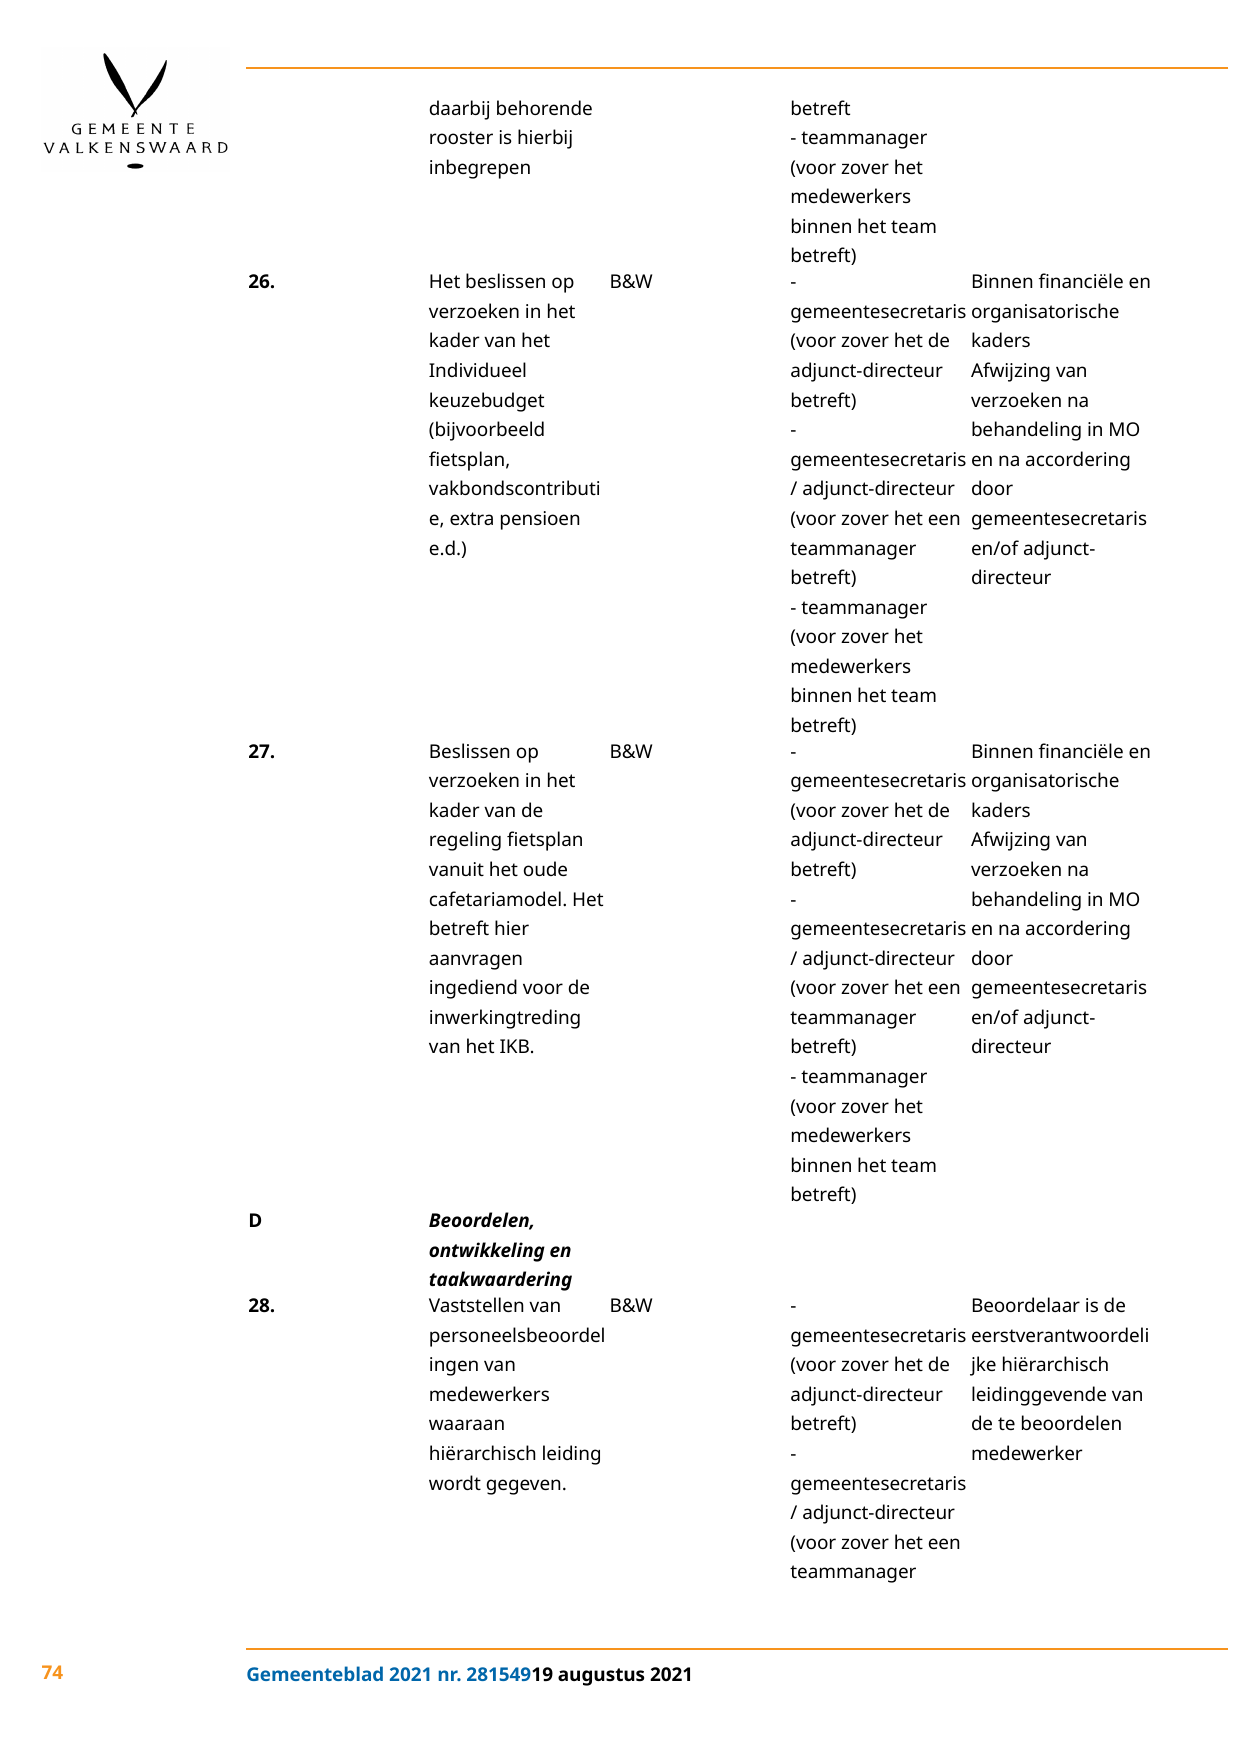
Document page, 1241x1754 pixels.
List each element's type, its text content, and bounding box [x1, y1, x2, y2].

table_cell [609, 1208, 790, 1292]
picture [41, 47, 231, 172]
table_cell [971, 95, 1152, 268]
table_cell Binnen financiële en organisatorische kaders Afwijzing van verzoeken na behandeling in MO en na accordering door gemeentesecretaris en/of adjunct-directeur [971, 269, 1152, 738]
table_cell Beoordelen, ontwikkeling en taakwaardering [429, 1208, 609, 1292]
table_cell [790, 1208, 971, 1292]
table_cell Vaststellen van personeelsbeoordelingen van medewerkers waaraan hiërarchisch leiding wordt gegeven. [429, 1292, 609, 1584]
table_cell B&W [609, 269, 790, 738]
table_cell Het beslissen op verzoeken in het kader van het Individueel keuzebudget (bijvoorbeeld fietsplan, vakbondscontributie, extra pensioen e.d.) [429, 269, 609, 738]
table_cell [609, 95, 790, 268]
table_cell D [248, 1208, 429, 1292]
table_cell - gemeentesecretaris (voor zover het de adjunct-directeur betreft) -gemeentesecretaris/ adjunct-directeur (voor zover het een teammanager [790, 1292, 971, 1584]
table_cell 28. [248, 1292, 429, 1584]
table_cell 27. [248, 738, 429, 1207]
table_cell B&W [609, 1292, 790, 1584]
table_cell B&W [609, 738, 790, 1207]
table_cell Beoordelaar is de eerstverantwoordelijke hiërarchisch leidinggevende van de te beoordelen medewerker [971, 1292, 1152, 1584]
table_cell [971, 1208, 1152, 1292]
table_cell [248, 95, 429, 268]
table_cell daarbij behorende rooster is hierbij inbegrepen [429, 95, 609, 268]
table_cell 26. [248, 269, 429, 738]
table_cell - gemeentesecretaris (voor zover het de adjunct-directeur betreft) -gemeentesecretaris/ adjunct-directeur (voor zover het een teammanager betreft) - teammanager (voor zover het medewerkers binnen het team betreft) [790, 738, 971, 1207]
table_cell betreft - teammanager (voor zover het medewerkers binnen het team betreft) [790, 95, 971, 268]
table_cell Binnen financiële en organisatorische kaders Afwijzing van verzoeken na behandeling in MO en na accordering door gemeentesecretaris en/of adjunct-directeur [971, 738, 1152, 1207]
table_cell Beslissen op verzoeken in het kader van de regeling fietsplan vanuit het oude cafetariamodel. Het betreft hier aanvragen ingediend voor de inwerkingtreding van het IKB. [429, 738, 609, 1207]
table_cell - gemeentesecretaris (voor zover het de adjunct-directeur betreft) -gemeentesecretaris/ adjunct-directeur (voor zover het een teammanager betreft) - teammanager (voor zover het medewerkers binnen het team betreft) [790, 269, 971, 738]
